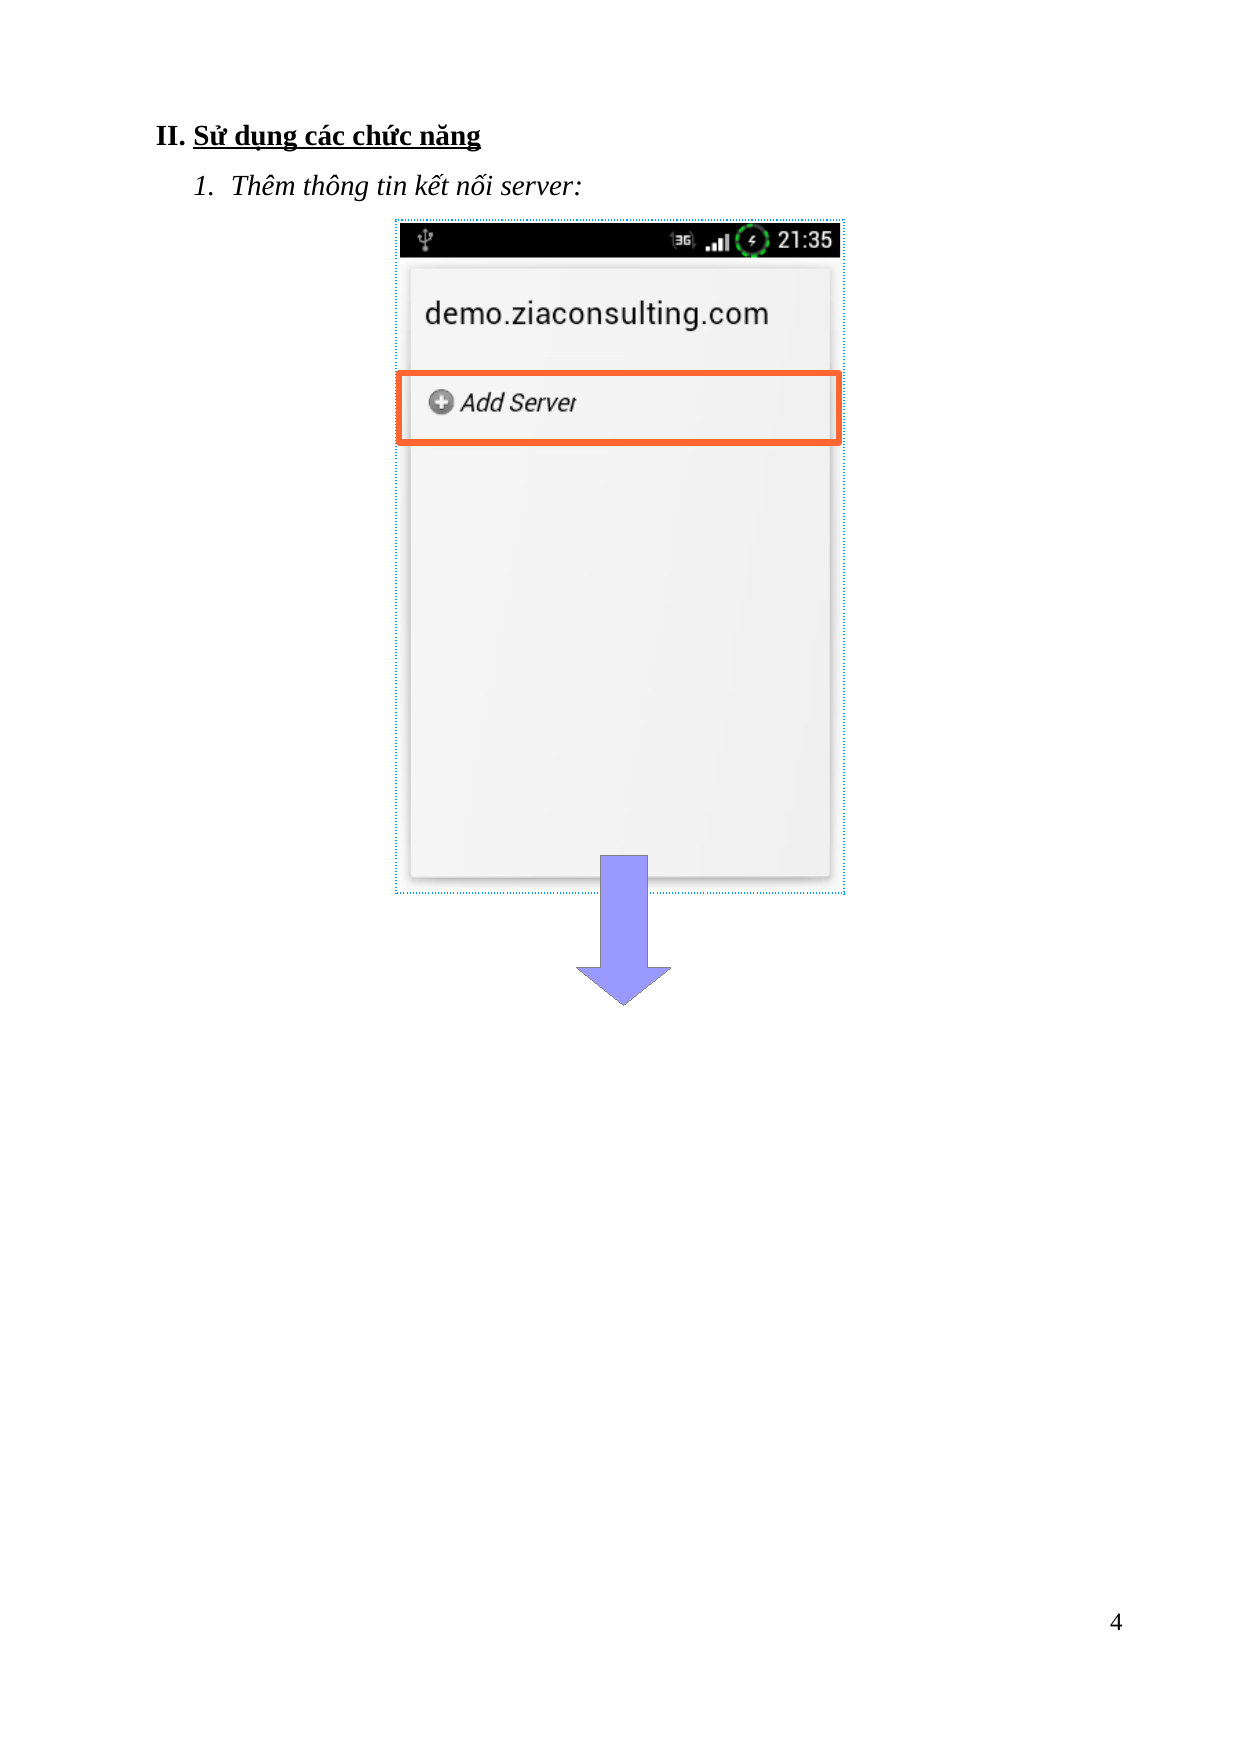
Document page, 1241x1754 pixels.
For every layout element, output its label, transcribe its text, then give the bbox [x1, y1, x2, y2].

list Sử dụng các chức năng [156, 118, 1122, 152]
picture [400, 223, 841, 370]
picture [402, 376, 836, 439]
picture [400, 446, 841, 889]
list Thêm thông tin kết nối server: [193, 168, 1122, 202]
